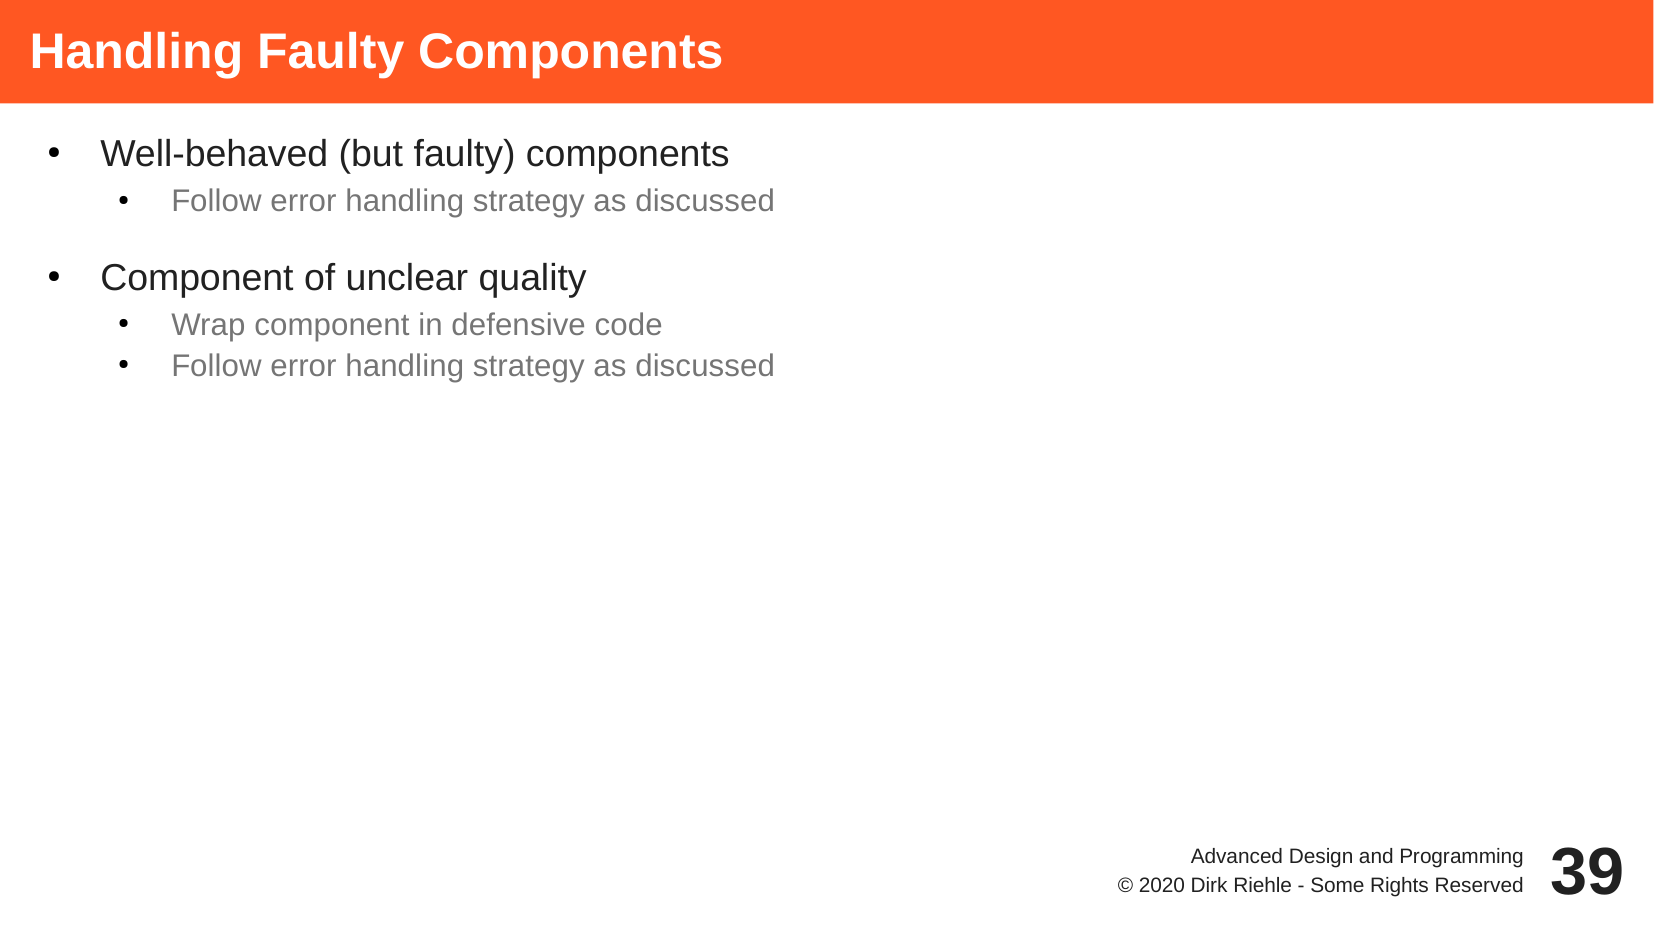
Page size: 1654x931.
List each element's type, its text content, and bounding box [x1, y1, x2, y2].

list Well-behaved (but faulty) components Follow error handling strategy as discussed Component of unclear quality Wrap component in defensive code Follow error handling strategy as discussed [29, 132, 1625, 813]
title Handling Faulty Components [0, 0, 1654, 104]
